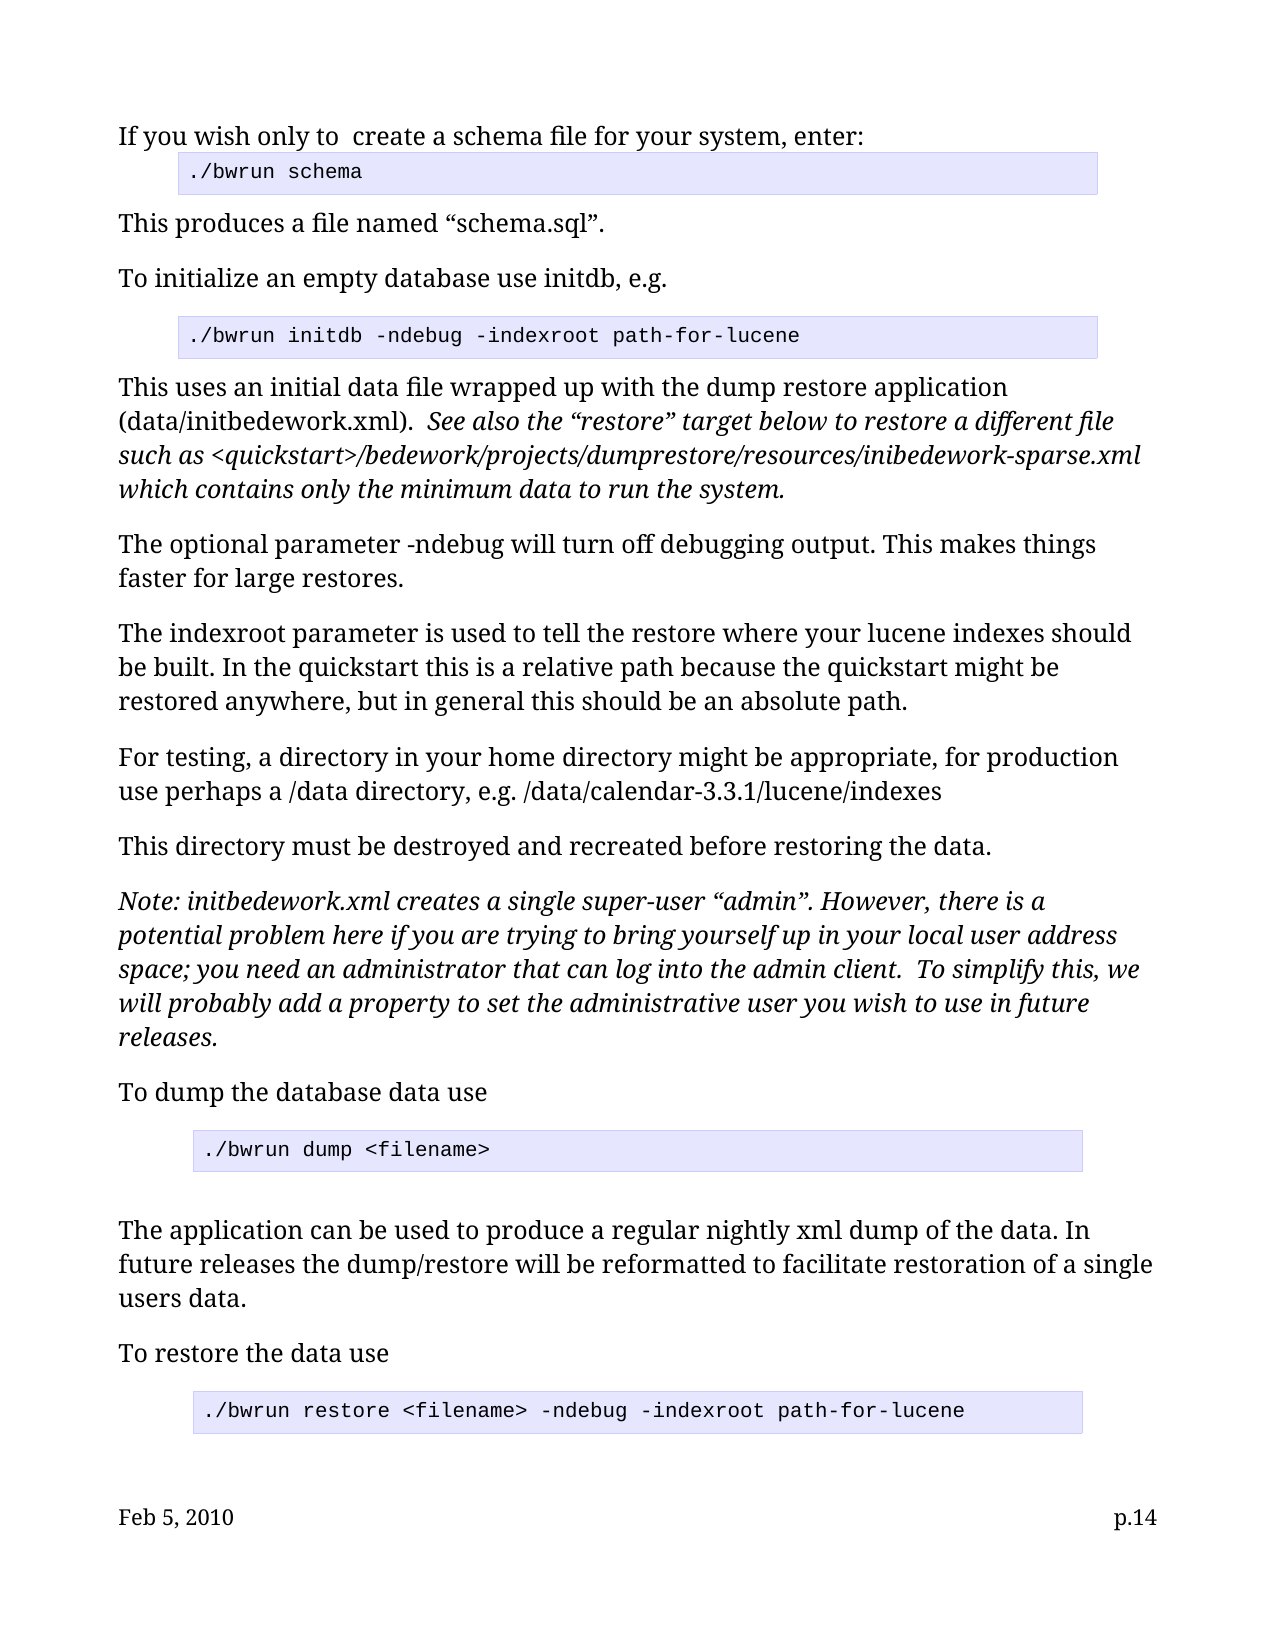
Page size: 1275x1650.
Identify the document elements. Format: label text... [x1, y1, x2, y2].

text For testing, a directory in your home directory might be appropriate, for production use perhaps a /data directory, e.g. /data/calendar-3.3.1/lucene/indexes [118, 739, 1157, 807]
text To restore the data use [118, 1336, 1157, 1370]
text This produces a file named “schema.sql”. [118, 206, 1157, 240]
text The indexroot parameter is used to tell the restore where your lucene indexes should be built. In the quickstart this is a relative path because the quickstart might be restored anywhere, but in general this should be an absolute path. [118, 616, 1157, 718]
text This uses an initial data file wrapped up with the dump restore application (data/initbedework.xml). See also the “restore” target below to restore a different file such as <quickstart>/bedework/projects/dumprestore/resources/inibedework-sparse.xml which contains only the minimum data to run the system. [118, 369, 1157, 506]
text ./bwrun schema [179, 153, 1097, 194]
text The optional parameter -ndebug will turn off debugging output. This makes things faster for large restores. [118, 527, 1157, 595]
text Note: initbedework.xml creates a single super-user “admin”. However, there is a potential problem here if you are trying to bring yourself up in your local user address space; you need an administrator that can log into the admin client. To simplify this, we will probably add a property to set the administrative user you wish to use in future releases. [118, 883, 1157, 1054]
text If you wish only to create a schema file for your system, enter: [118, 118, 1157, 152]
text ./bwrun dump <filename> [194, 1131, 1082, 1171]
text ./bwrun restore <filename> -ndebug -indexroot path-for-lucene [194, 1392, 1082, 1433]
text ./bwrun initdb -ndebug -indexroot path-for-lucene [179, 317, 1097, 358]
text To dump the database data use [118, 1075, 1157, 1109]
text This directory must be destroyed and recreated before restoring the data. [118, 828, 1157, 862]
text The application can be used to produce a regular nightly xml dump of the data. In future releases the dump/restore will be reformatted to facilitate restoration of a single users data. [118, 1213, 1157, 1315]
text To initialize an empty database use initdb, e.g. [118, 261, 1157, 295]
